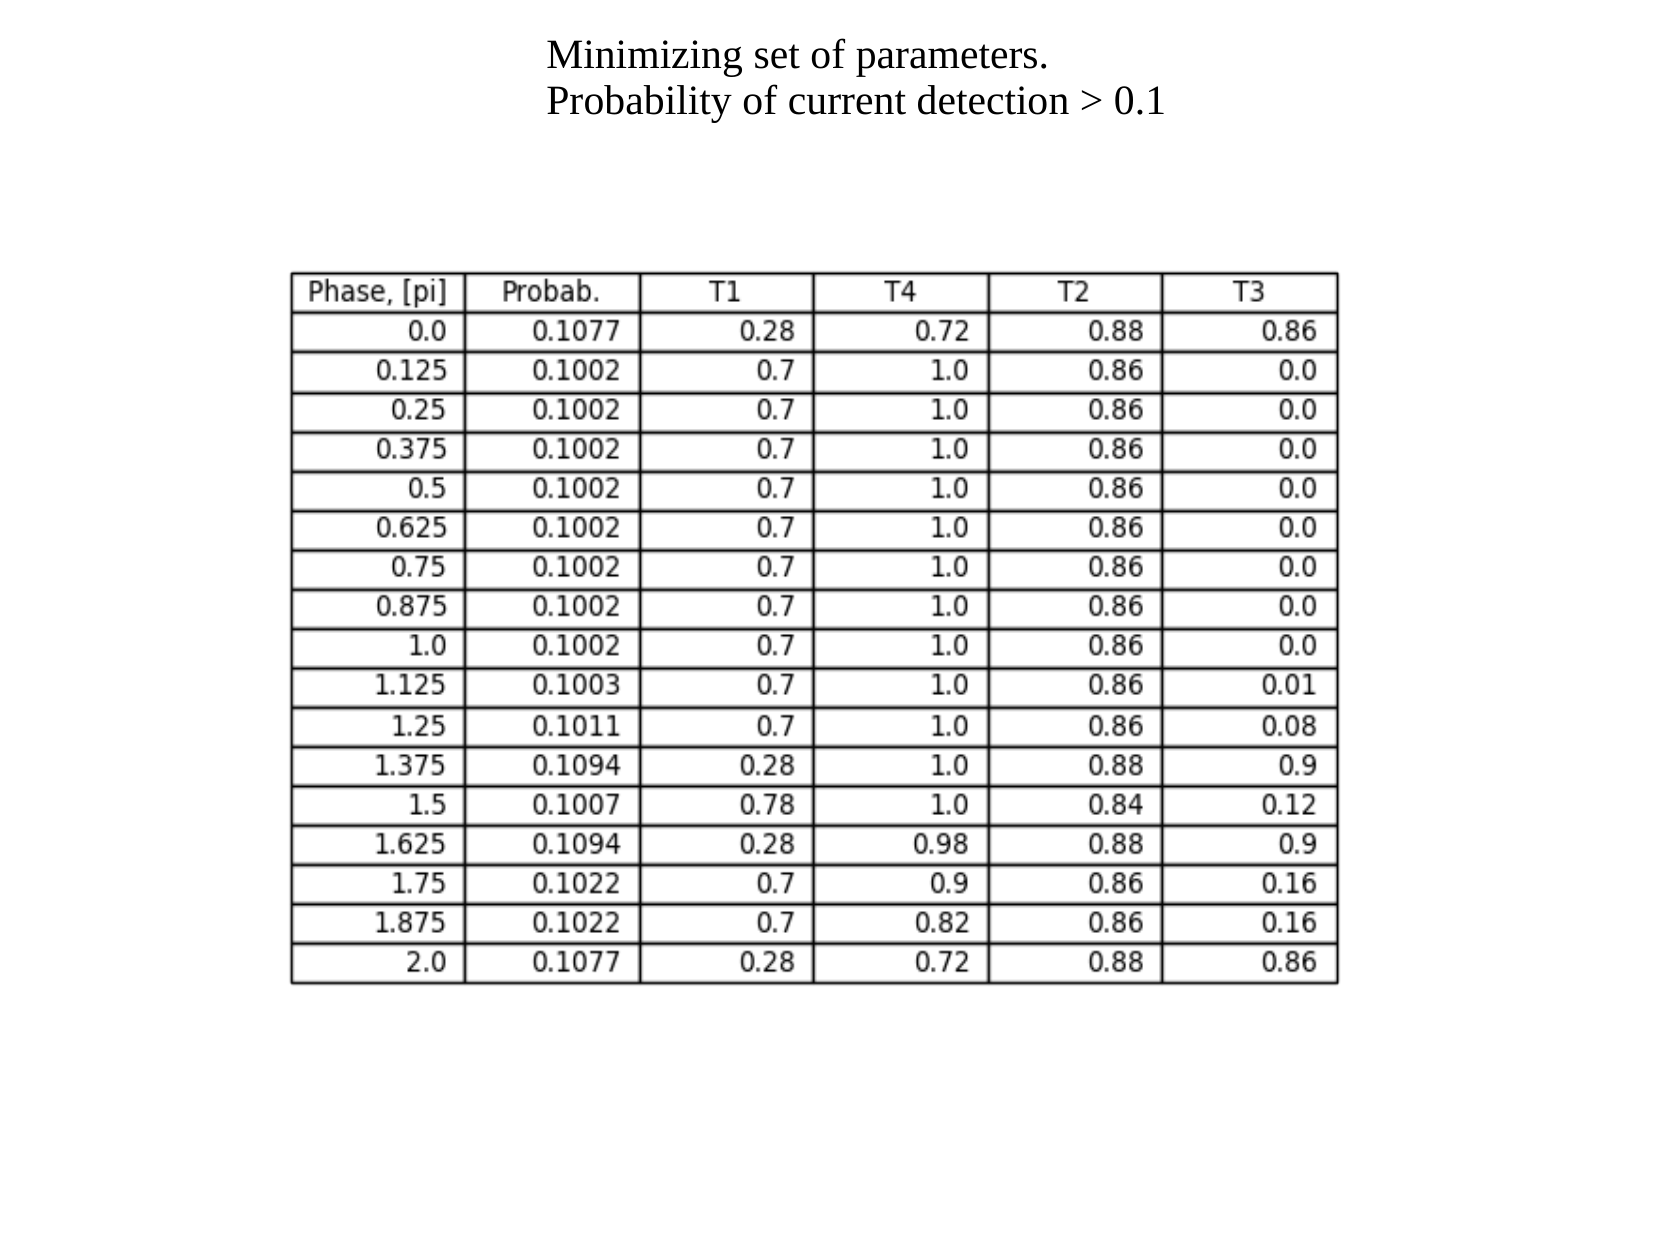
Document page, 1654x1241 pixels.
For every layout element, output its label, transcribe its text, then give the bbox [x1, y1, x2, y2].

text_box Minimizing set of parameters. Probability of current detection > 0.1 [531, 23, 1217, 131]
picture [165, 153, 1371, 1146]
